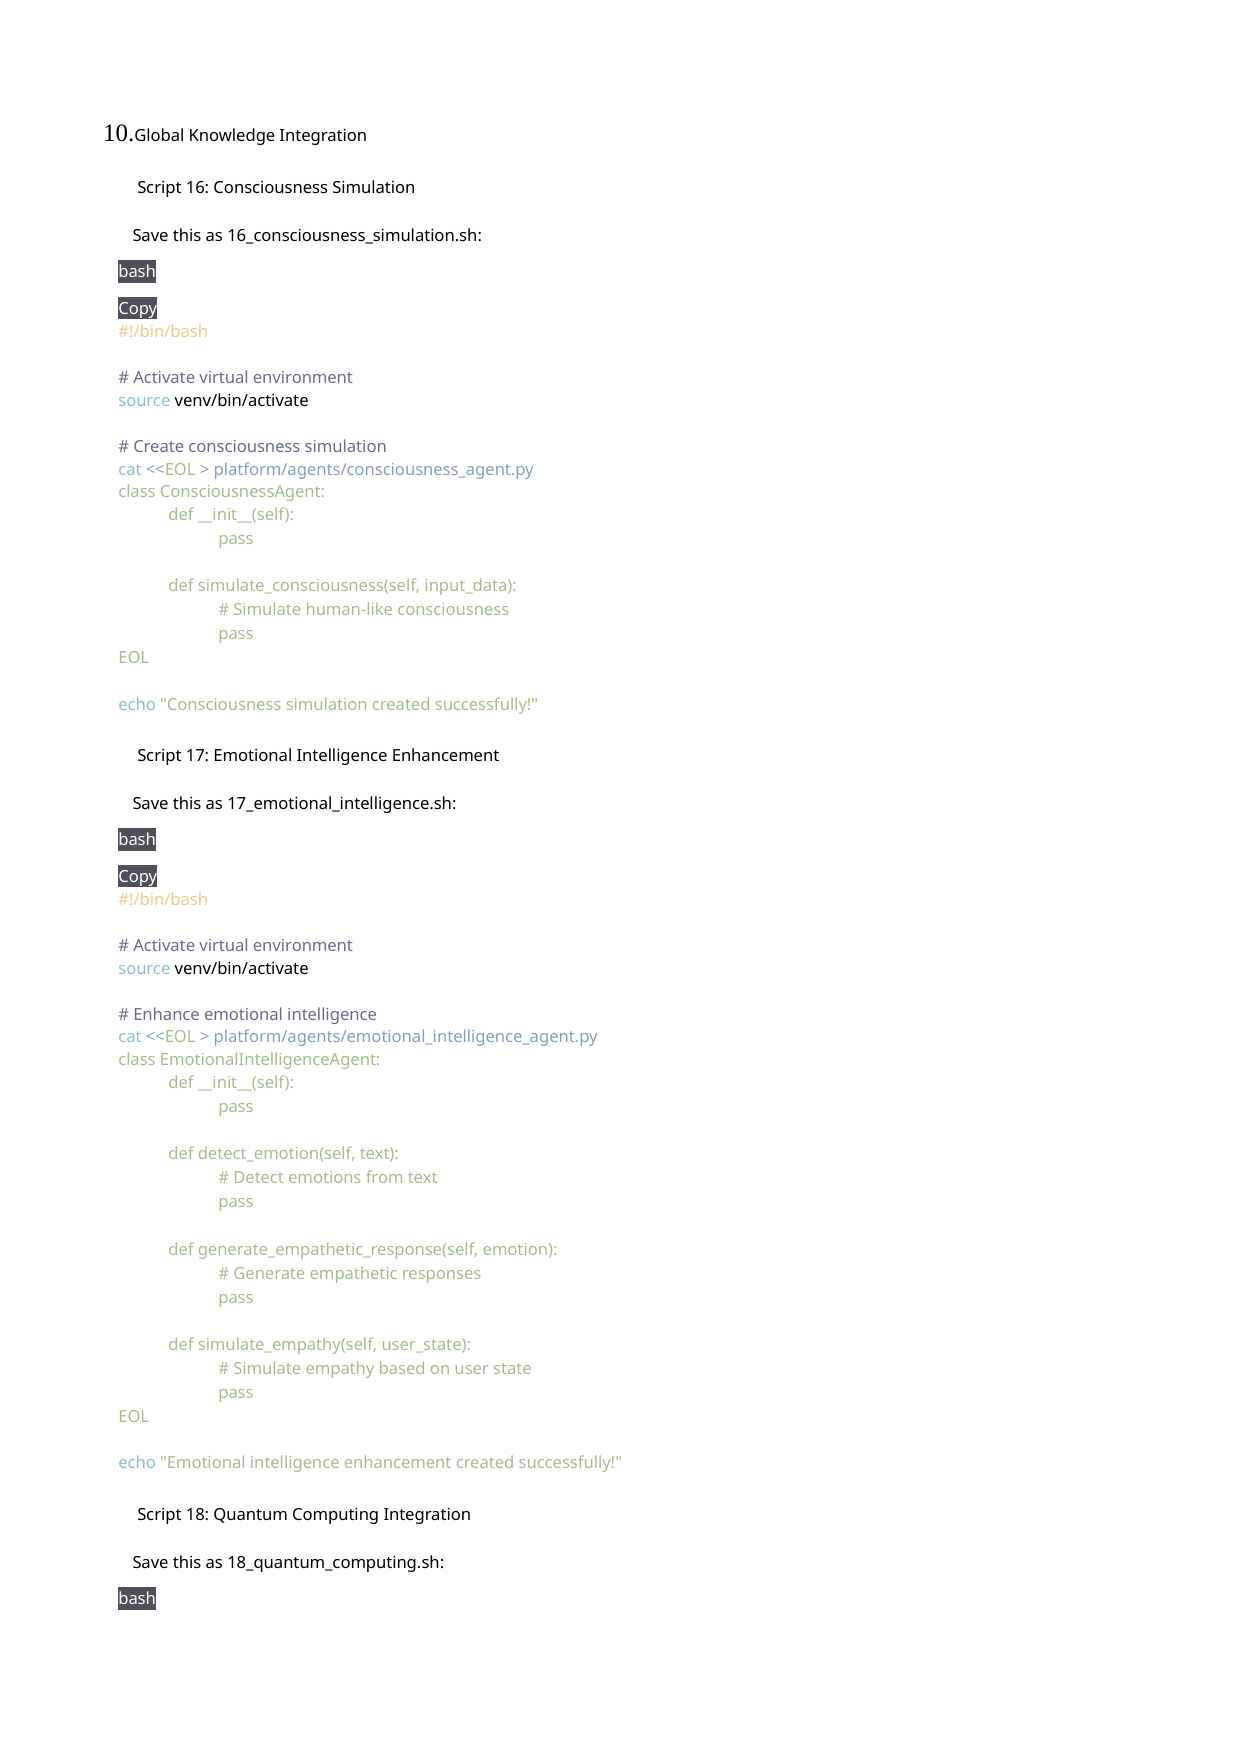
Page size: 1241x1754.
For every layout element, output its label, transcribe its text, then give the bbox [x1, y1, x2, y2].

text # Activate virtual environment [118, 366, 1122, 388]
text Save this as 16_consciousness_simulation.sh: [132, 223, 1122, 246]
text # Simulate empathy based on user state [118, 1357, 1122, 1381]
text bash [118, 260, 1122, 283]
text def detect_emotion(self, text): [118, 1142, 1122, 1166]
text def generate_empathetic_response(self, emotion): [118, 1237, 1122, 1261]
text Save this as 17_emotional_intelligence.sh: [132, 791, 1122, 814]
text pass [118, 1094, 1122, 1118]
text #!/bin/bash [118, 887, 1122, 910]
text # Create consciousness simulation [118, 435, 1122, 457]
text # Generate empathetic responses [118, 1261, 1122, 1285]
text pass [118, 622, 1122, 646]
list Global Knowledge Integration [118, 118, 1122, 147]
text EOL [118, 1405, 1122, 1427]
text def __init__(self): [118, 502, 1122, 526]
text #!/bin/bash [118, 319, 1122, 342]
text bash [118, 828, 1122, 851]
text Copy [118, 297, 1122, 319]
text # Simulate human-like consciousness [118, 598, 1122, 622]
text pass [118, 526, 1122, 550]
text cat <<EOL > platform/agents/emotional_intelligence_agent.py [118, 1025, 1122, 1048]
text class ConsciousnessAgent: [118, 480, 1122, 502]
text # Enhance emotional intelligence [118, 1003, 1122, 1025]
text Copy [118, 865, 1122, 887]
text source venv/bin/activate [118, 388, 1122, 411]
text echo "Emotional intelligence enhancement created successfully!" [118, 1451, 1122, 1474]
text def __init__(self): [118, 1070, 1122, 1094]
text echo "Consciousness simulation created successfully!" [118, 692, 1122, 715]
subtitle Script 17: Emotional Intelligence Enhancement [137, 743, 1122, 766]
text source venv/bin/activate [118, 956, 1122, 979]
text Save this as 18_quantum_computing.sh: [132, 1550, 1122, 1573]
text cat <<EOL > platform/agents/consciousness_agent.py [118, 457, 1122, 480]
text pass [118, 1285, 1122, 1309]
text bash [118, 1587, 1122, 1610]
subtitle Script 16: Consciousness Simulation [137, 175, 1122, 198]
text class EmotionalIntelligenceAgent: [118, 1048, 1122, 1070]
text pass [118, 1190, 1122, 1214]
text # Detect emotions from text [118, 1166, 1122, 1190]
text EOL [118, 646, 1122, 668]
subtitle Script 18: Quantum Computing Integration [137, 1502, 1122, 1525]
text def simulate_consciousness(self, input_data): [118, 574, 1122, 598]
text def simulate_empathy(self, user_state): [118, 1333, 1122, 1357]
text # Activate virtual environment [118, 934, 1122, 956]
text pass [118, 1381, 1122, 1405]
